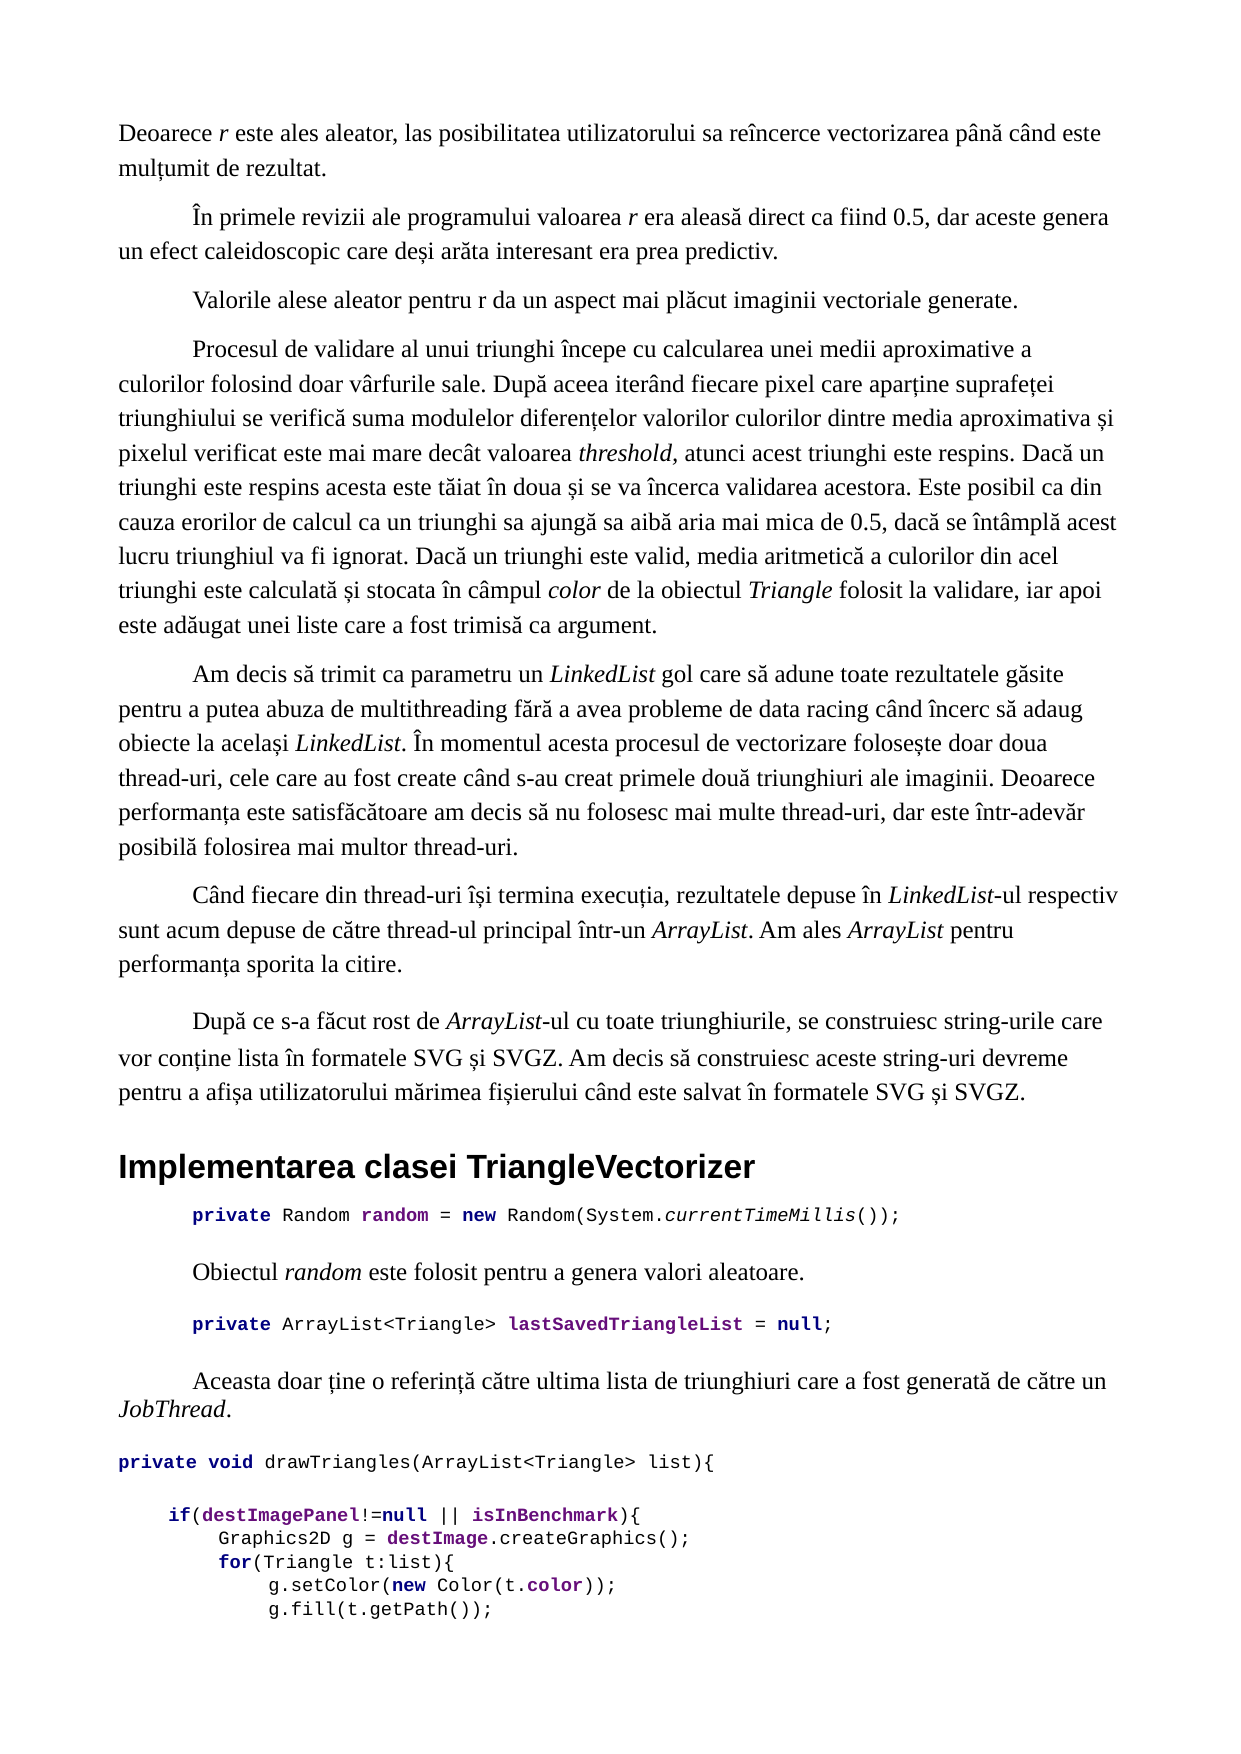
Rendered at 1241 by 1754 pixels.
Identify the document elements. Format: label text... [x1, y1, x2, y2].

text Graphics2D g = destImage.createGraphics(); [118, 1527, 1122, 1551]
text private void drawTriangles(ArrayList<Triangle> list){ [118, 1453, 1122, 1474]
text Când fiecare din thread-uri își termina execuția, rezultatele depuse în LinkedList-ul respectiv sunt acum depuse de către thread-ul principal într-un ArrayList. Am ales ArrayList pentru performanța sporita la citire. [118, 881, 1122, 978]
text Valorile alese aleator pentru r da un aspect mai plăcut imaginii vectoriale generate. [118, 285, 1122, 314]
text private Random random = new Random(System.currentTimeMillis()); [118, 1198, 1122, 1227]
text Procesul de validare al unui triunghi începe cu calcularea unei medii aproximative a culorilor folosind doar vârfurile sale. După aceea iterând fiecare pixel care aparține suprafeței triunghiului se verifică suma modulelor diferențelor valorilor culorilor dintre media aproximativa și pixelul verificat este mai mare decât valoarea threshold, atunci acest triunghi este respins. Dacă un triunghi este respins acesta este tăiat în doua și se va încerca validarea acestora. Este posibil ca din cauza erorilor de calcul ca un triunghi sa ajungă sa aibă aria mai mica de 0.5, dacă se întâmplă acest lucru triunghiul va fi ignorat. Dacă un triunghi este valid, media aritmetică a culorilor din acel triunghi este calculată și stocata în câmpul color de la obiectul Triangle folosit la validare, iar apoi este adăugat unei liste care a fost trimisă ca argument. [118, 334, 1122, 639]
text După ce s-a făcut rost de ArrayList-ul cu toate triunghiurile, se construiesc string-urile care vor conține lista în formatele SVG și SVGZ. Am decis să construiesc aceste string-uri devreme pentru a afișa utilizatorului mărimea fișierului când este salvat în formatele SVG și SVGZ. [118, 999, 1122, 1106]
text g.setColor(new Color(t.color)); [118, 1574, 1122, 1598]
subtitle Implementarea clasei TriangleVectorizer [118, 1147, 1122, 1186]
text Aceasta doar ține o referință către ultima lista de triunghiuri care a fost generată de către un JobThread. [118, 1366, 1122, 1423]
text private ArrayList<Triangle> lastSavedTriangleList = null; [118, 1315, 1122, 1336]
text for(Triangle t:list){ [118, 1551, 1122, 1574]
text if(destImagePanel!=null || isInBenchmark){ [118, 1503, 1122, 1527]
text Deoarece r este ales aleator, las posibilitatea utilizatorului sa reîncerce vectorizarea până când este mulțumit de rezultat. [118, 118, 1122, 181]
text Am decis să trimit ca parametru un LinkedList gol care să adune toate rezultatele găsite pentru a putea abuza de multithreading fără a avea probleme de data racing când încerc să adaug obiecte la același LinkedList. În momentul acesta procesul de vectorizare folosește doar doua thread-uri, cele care au fost create când s-au creat primele două triunghiuri ale imaginii. Deoarece performanța este satisfăcătoare am decis să nu folosesc mai multe thread-uri, dar este într-adevăr posibilă folosirea mai multor thread-uri. [118, 659, 1122, 860]
text Obiectul random este folosit pentru a genera valori aleatoare. [118, 1257, 1122, 1286]
text În primele revizii ale programului valoarea r era aleasă direct ca fiind 0.5, dar aceste genera un efect caleidoscopic care deși arăta interesant era prea predictiv. [118, 202, 1122, 265]
text g.fill(t.getPath()); [118, 1598, 1122, 1622]
